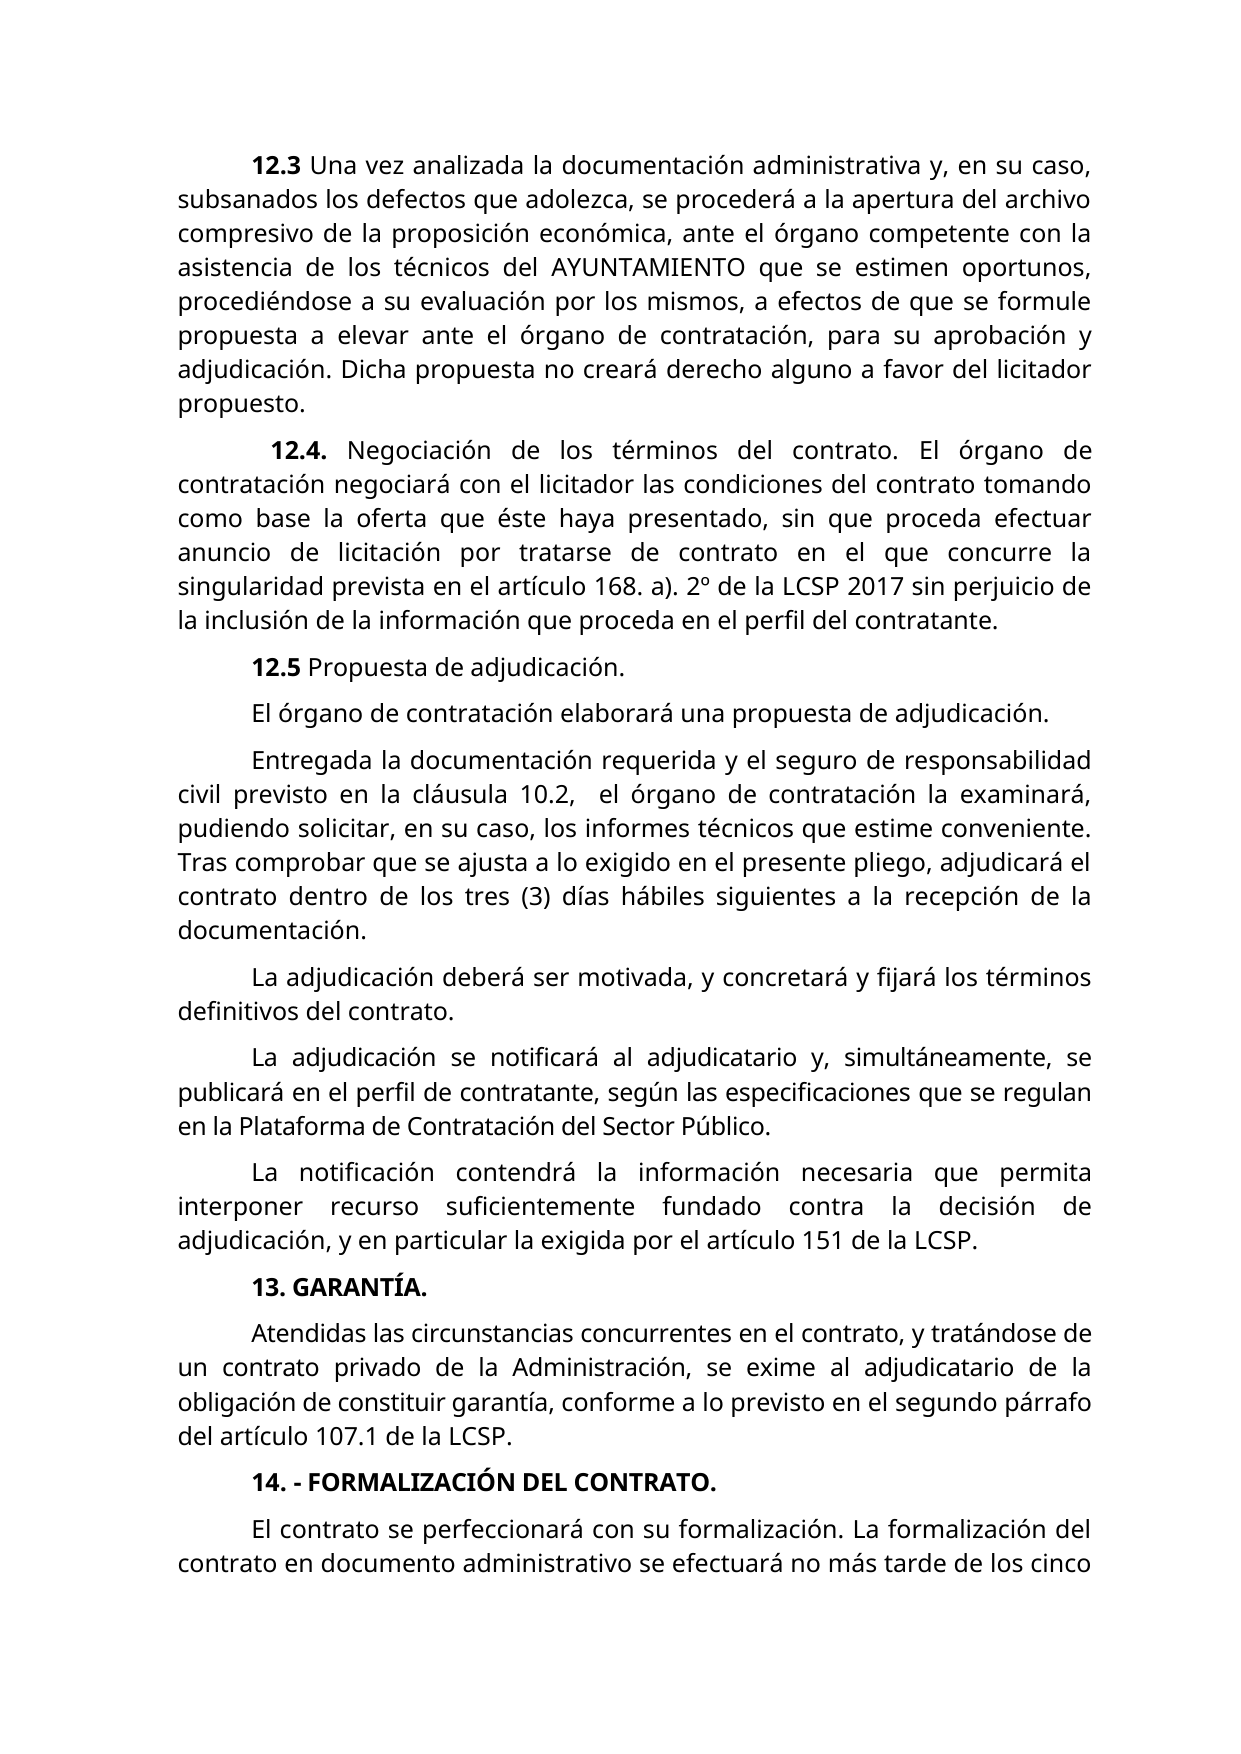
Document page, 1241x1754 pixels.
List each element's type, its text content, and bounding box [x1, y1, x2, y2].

text La notificación contendrá la información necesaria que permita interponer recurso suficientemente fundado contra la decisión de adjudicación, y en particular la exigida por el artículo 151 de la LCSP. [177, 1155, 1093, 1257]
text 12.3 Una vez analizada la documentación administrativa y, en su caso, subsanados los defectos que adolezca, se procederá a la apertura del archivo compresivo de la proposición económica, ante el órgano competente con la asistencia de los técnicos del AYUNTAMIENTO que se estimen oportunos, procediéndose a su evaluación por los mismos, a efectos de que se formule propuesta a elevar ante el órgano de contratación, para su aprobación y adjudicación. Dicha propuesta no creará derecho alguno a favor del licitador propuesto. [177, 148, 1093, 420]
text 12.4. Negociación de los términos del contrato. El órgano de contratación negociará con el licitador las condiciones del contrato tomando como base la oferta que éste haya presentado, sin que proceda efectuar anuncio de licitación por tratarse de contrato en el que concurre la singularidad prevista en el artículo 168. a). 2º de la LCSP 2017 sin perjuicio de la inclusión de la información que proceda en el perfil del contratante. [177, 433, 1093, 637]
text La adjudicación deberá ser motivada, y concretará y fijará los términos definitivos del contrato. [177, 959, 1093, 1028]
text 12.5 Propuesta de adjudicación. [177, 649, 1093, 683]
text 14. - FORMALIZACIÓN DEL CONTRATO. [177, 1465, 1093, 1499]
text La adjudicación se notificará al adjudicatario y, simultáneamente, se publicará en el perfil de contratante, según las especificaciones que se regulan en la Plataforma de Contratación del Sector Público. [177, 1040, 1093, 1142]
text El contrato se perfeccionará con su formalización. La formalización del contrato en documento administrativo se efectuará no más tarde de los cinco [177, 1511, 1093, 1579]
text Atendidas las circunstancias concurrentes en el contrato, y tratándose de un contrato privado de la Administración, se exime al adjudicatario de la obligación de constituir garantía, conforme a lo previsto en el segundo párrafo del artículo 107.1 de la LCSP. [177, 1316, 1093, 1452]
text El órgano de contratación elaborará una propuesta de adjudicación. [177, 696, 1093, 730]
text 13. GARANTÍA. [177, 1269, 1093, 1303]
text Entregada la documentación requerida y el seguro de responsabilidad civil previsto en la cláusula 10.2, el órgano de contratación la examinará, pudiendo solicitar, en su caso, los informes técnicos que estime conveniente. Tras comprobar que se ajusta a lo exigido en el presente pliego, adjudicará el contrato dentro de los tres (3) días hábiles siguientes a la recepción de la documentación. [177, 743, 1093, 947]
